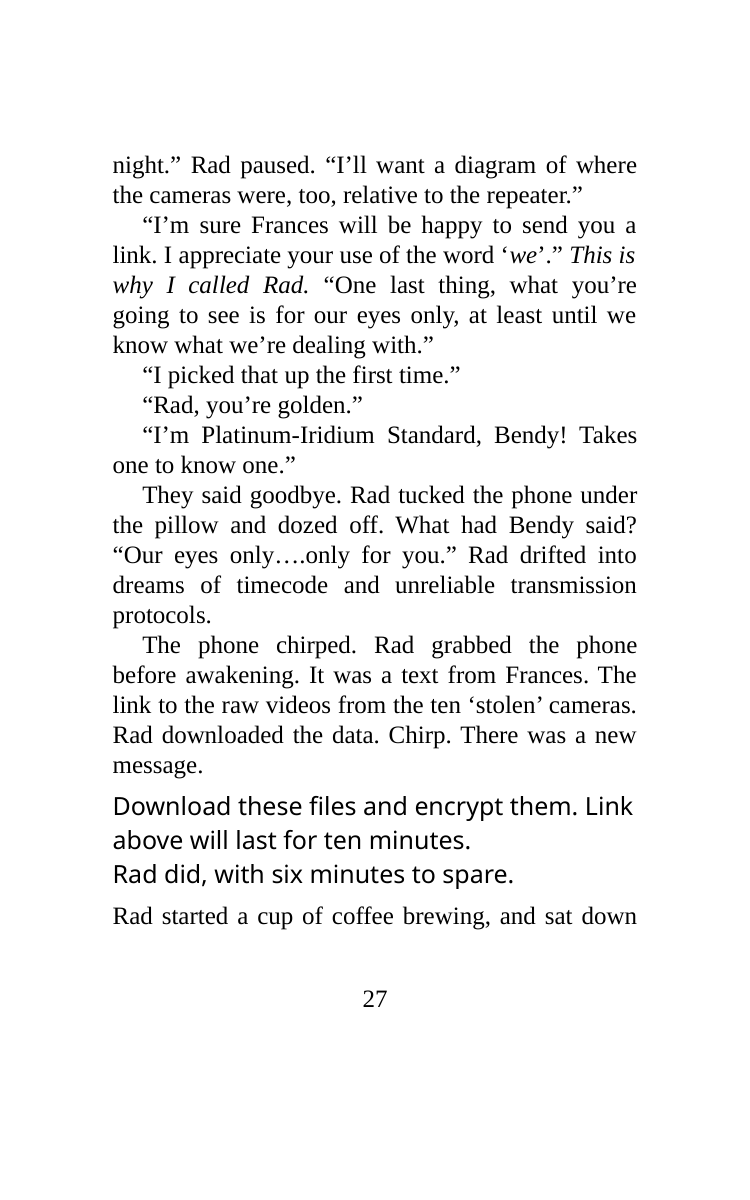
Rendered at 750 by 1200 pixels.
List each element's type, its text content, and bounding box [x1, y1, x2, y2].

text Rad started a cup of coffee brewing, and sat down [112, 900, 637, 930]
text Rad did, with six minutes to spare. [112, 857, 637, 891]
text night.” Rad paused. “I’ll want a diagram of where the cameras were, too, relative to the repeater.” [112, 150, 637, 210]
text They said goodbye. Rad tucked the phone under the pillow and dozed off. What had Bendy said? “Our eyes only….only for you.” Rad drifted into dreams of timecode and unreliable transmission protocols. [112, 480, 637, 630]
text “I’m sure Frances will be happy to send you a link. I appreciate your use of the word ‘we’.” This is why I called Rad. “One last thing, what you’re going to see is for our eyes only, at least until we know what we’re dealing with.” [112, 210, 637, 360]
text “I picked that up the first time.” [112, 360, 637, 390]
text “I’m Platinum-Iridium Standard, Bendy! Takes one to know one.” [112, 420, 637, 480]
text Download these files and encrypt them. Link above will last for ten minutes. [112, 789, 637, 857]
text “Rad, you’re golden.” [112, 390, 637, 420]
text The phone chirped. Rad grabbed the phone before awakening. It was a text from Frances. The link to the raw videos from the ten ‘stolen’ cameras. Rad downloaded the data. Chirp. There was a new message. [112, 630, 637, 780]
